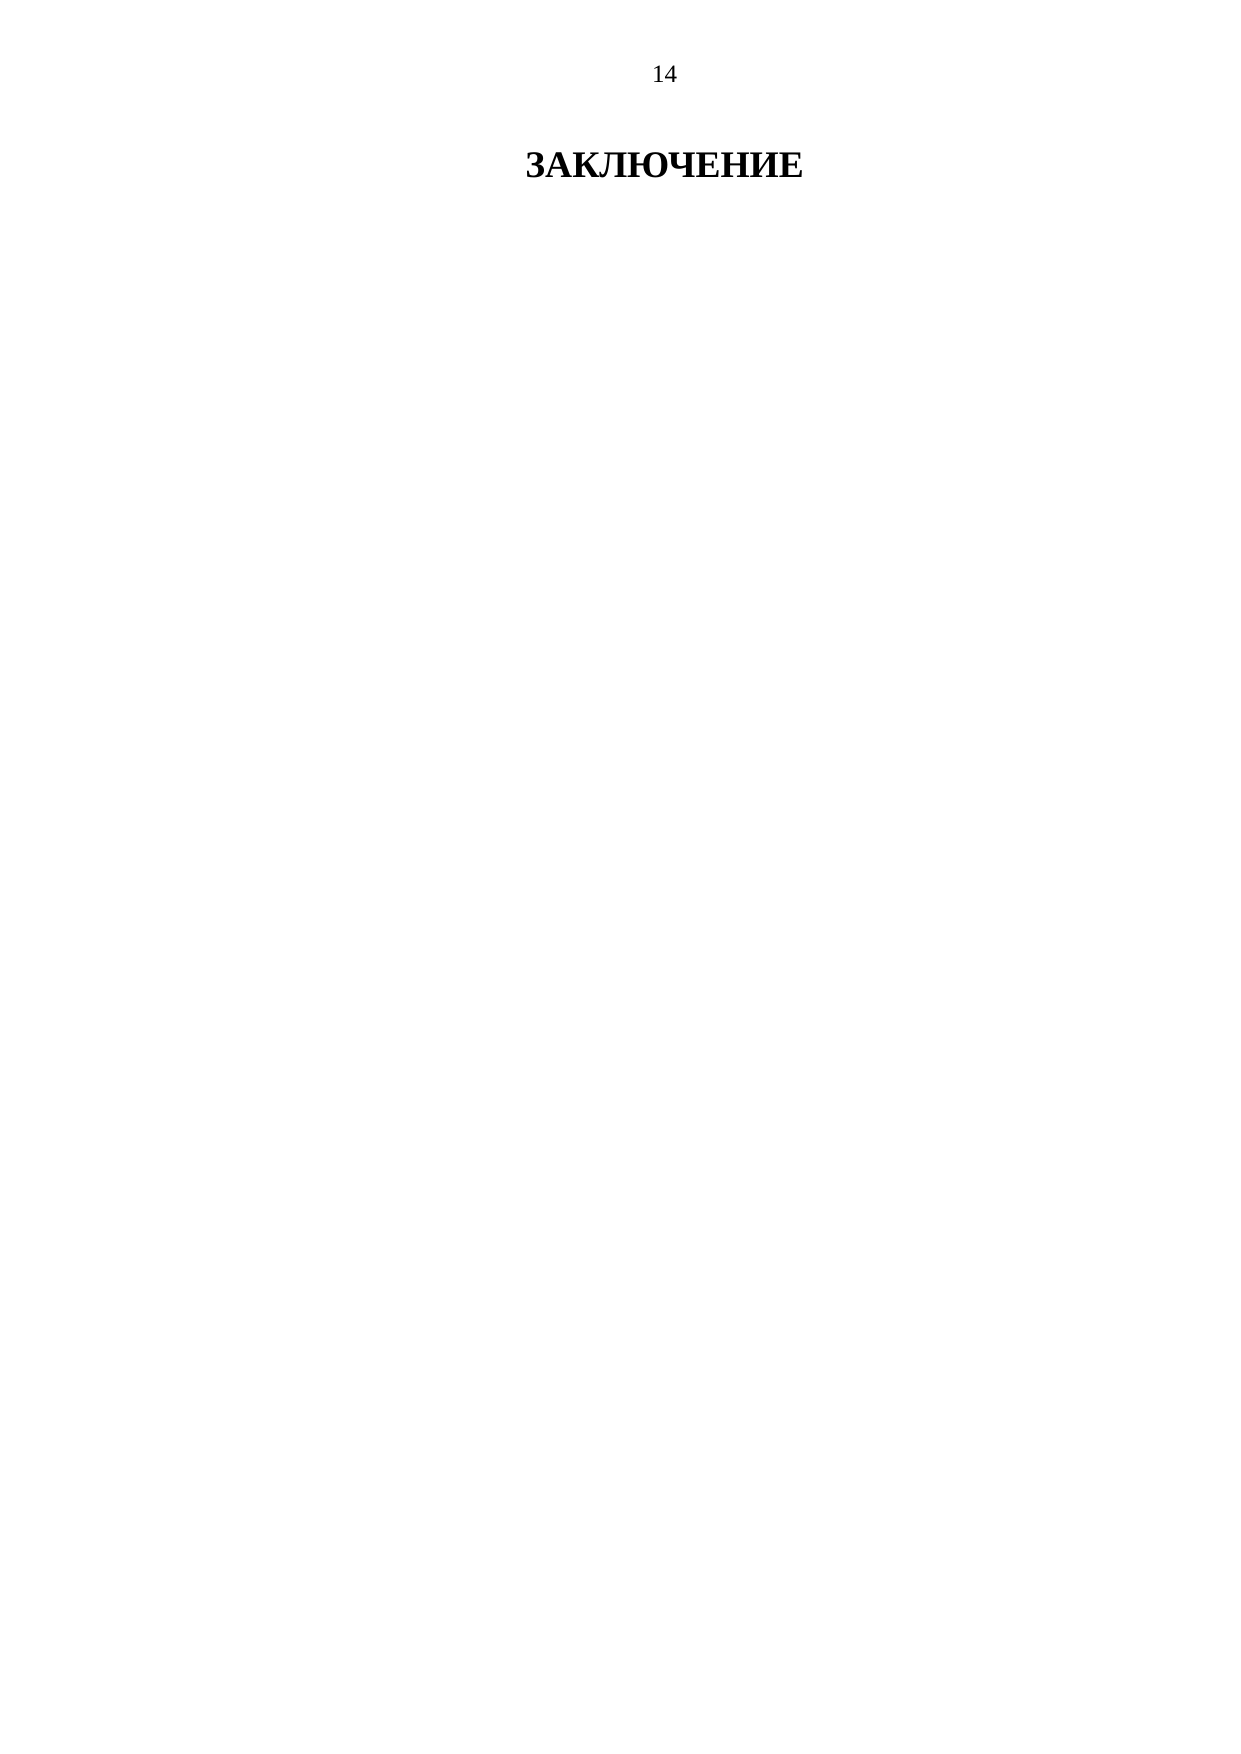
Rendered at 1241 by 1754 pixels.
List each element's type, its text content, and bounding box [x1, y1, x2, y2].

subtitle заключение [148, 142, 1181, 185]
